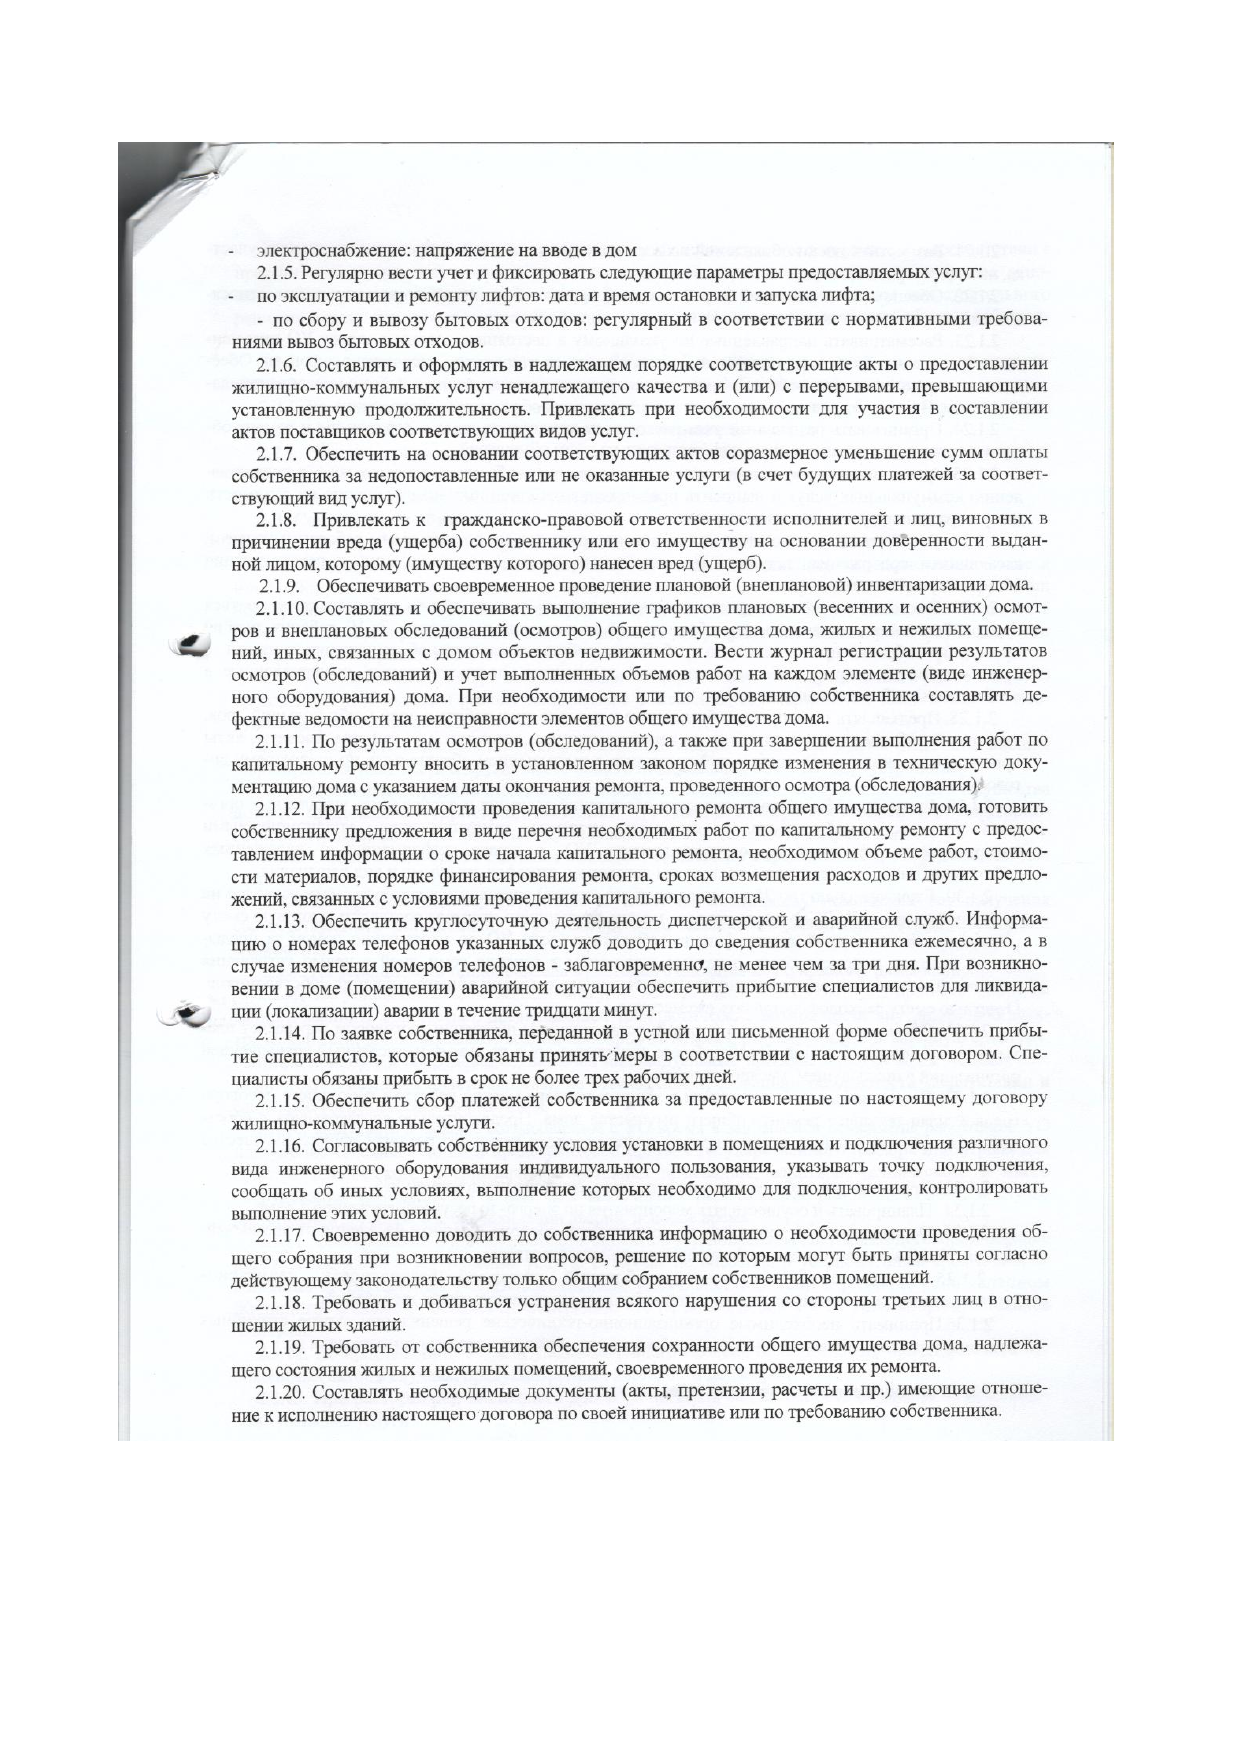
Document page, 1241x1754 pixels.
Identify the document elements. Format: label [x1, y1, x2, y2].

picture [118, 142, 1123, 1441]
